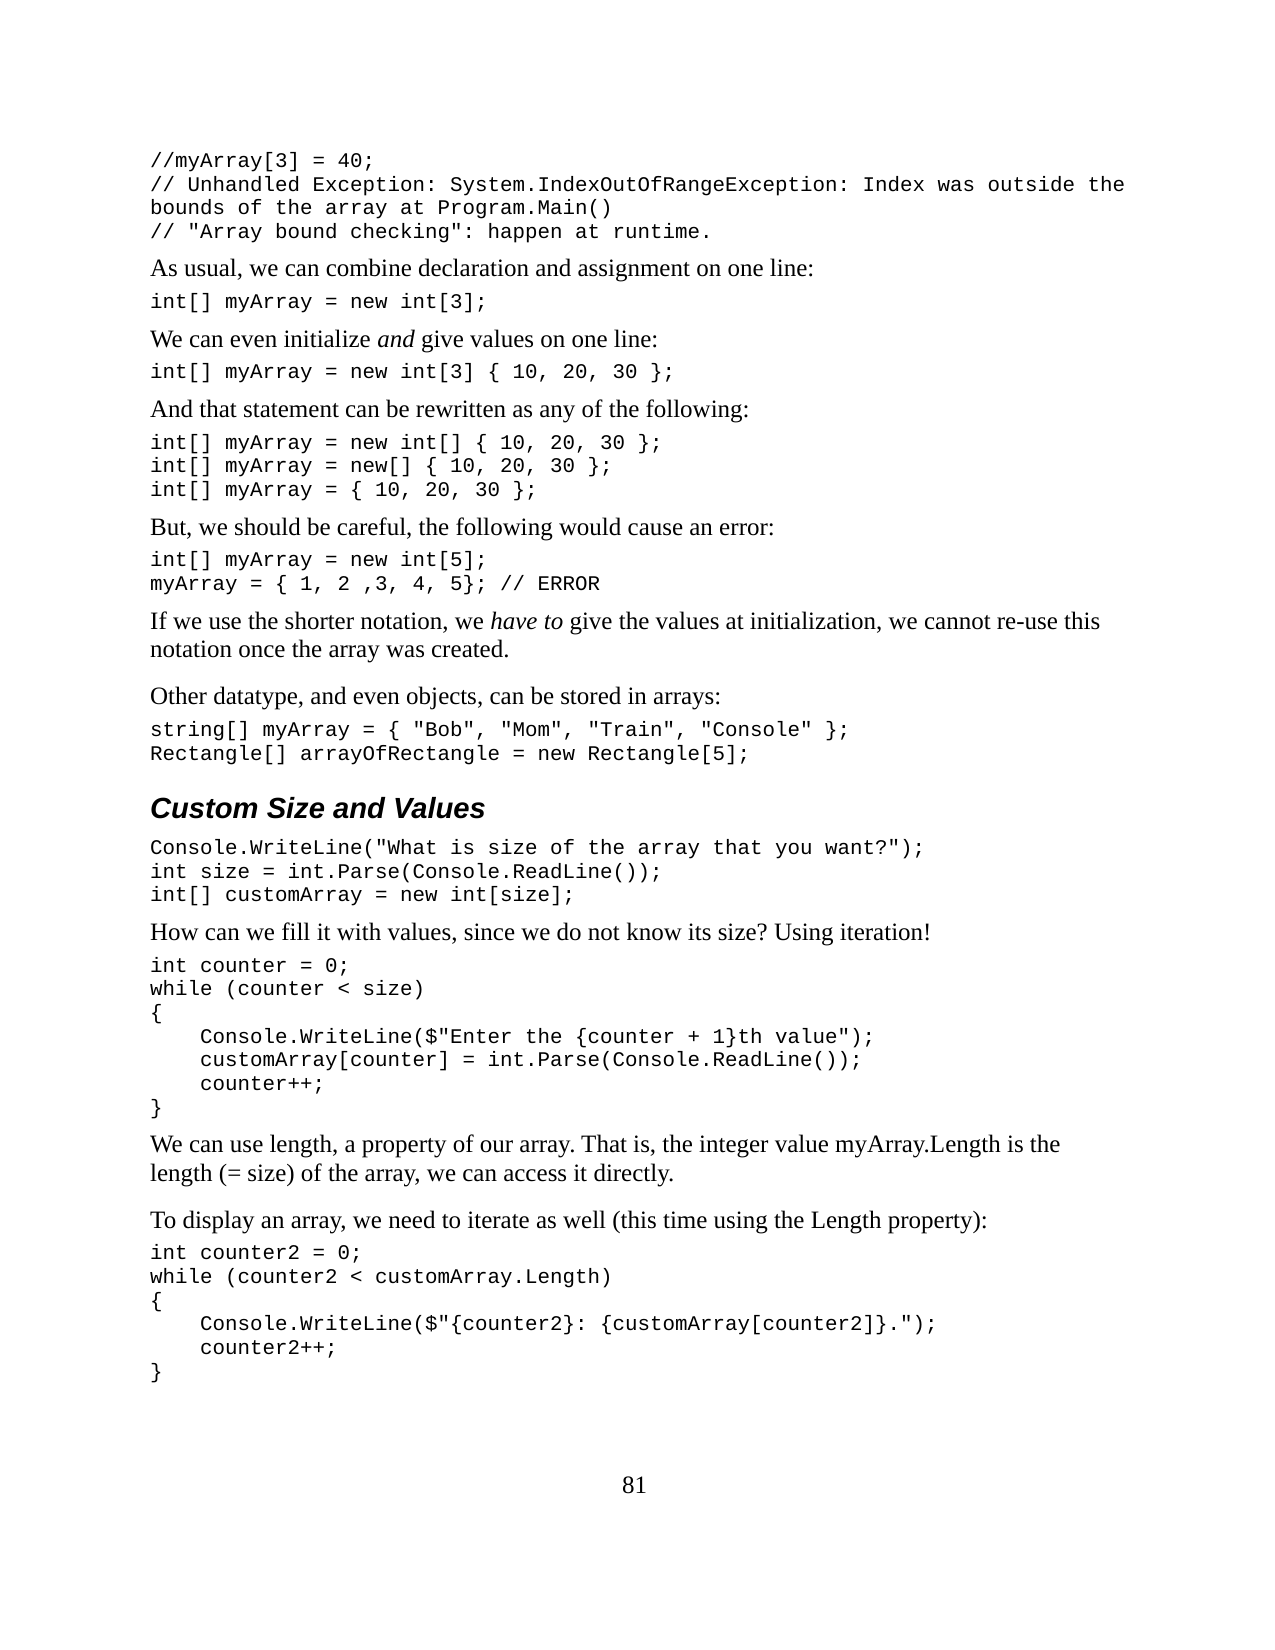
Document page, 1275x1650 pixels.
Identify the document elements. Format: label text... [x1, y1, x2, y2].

text int[] myArray = new int[3] { 10, 20, 30 }; [150, 362, 1125, 385]
text int[] myArray = new int[] { 10, 20, 30 }; [150, 432, 1125, 456]
text counter2++; [150, 1337, 1125, 1361]
text But, we should be careful, the following would cause an error: [150, 512, 1125, 541]
text counter++; [150, 1073, 1125, 1097]
text while (counter < size) [150, 978, 1125, 1002]
text We can even initialize and give values on one line: [150, 324, 1125, 353]
text How can we fill it with values, since we do not know its size? Using iteration! [150, 917, 1125, 946]
text } [150, 1361, 1125, 1384]
text while (counter2 < customArray.Length) [150, 1266, 1125, 1290]
text myArray = { 1, 2 ,3, 4, 5}; // ERROR [150, 573, 1125, 597]
text { [150, 1290, 1125, 1313]
text Rectangle[] arrayOfRectangle = new Rectangle[5]; [150, 742, 1125, 766]
text customArray[counter] = int.Parse(Console.ReadLine()); [150, 1049, 1125, 1073]
text // Unhandled Exception: System.IndexOutOfRangeException: Index was outside the bounds of the array at Program.Main() [150, 174, 1125, 221]
text Other datatype, and even objects, can be stored in arrays: [150, 681, 1125, 710]
text And that statement can be rewritten as any of the following: [150, 394, 1125, 423]
text int[] myArray = new[] { 10, 20, 30 }; [150, 456, 1125, 479]
text int[] myArray = new int[5]; [150, 549, 1125, 573]
text int[] myArray = { 10, 20, 30 }; [150, 479, 1125, 503]
text //myArray[3] = 40; [150, 150, 1125, 174]
text int counter = 0; [150, 955, 1125, 978]
text { [150, 1002, 1125, 1026]
text string[] myArray = { "Bob", "Mom", "Train", "Console" }; [150, 719, 1125, 742]
subtitle Custom Size and Values [150, 791, 1125, 825]
text int[] customArray = new int[size]; [150, 884, 1125, 908]
text int counter2 = 0; [150, 1242, 1125, 1266]
text Console.WriteLine($"Enter the {counter + 1}th value"); [150, 1026, 1125, 1049]
text int size = int.Parse(Console.ReadLine()); [150, 861, 1125, 884]
text Console.WriteLine($"{counter2}: {customArray[counter2]}."); [150, 1313, 1125, 1337]
text To display an array, we need to iterate as well (this time using the Length property): [150, 1205, 1125, 1233]
text As usual, we can combine declaration and assignment on one line: [150, 253, 1125, 282]
text int[] myArray = new int[3]; [150, 291, 1125, 315]
text If we use the shorter notation, we have to give the values at initialization, we cannot re-use this notation once the array was created. [150, 606, 1125, 663]
text // "Array bound checking": happen at runtime. [150, 221, 1125, 244]
text We can use length, a property of our array. That is, the integer value myArray.Length is the length (= size) of the array, we can access it directly. [150, 1129, 1125, 1187]
text } [150, 1097, 1125, 1120]
text Console.WriteLine("What is size of the array that you want?"); [150, 837, 1125, 861]
